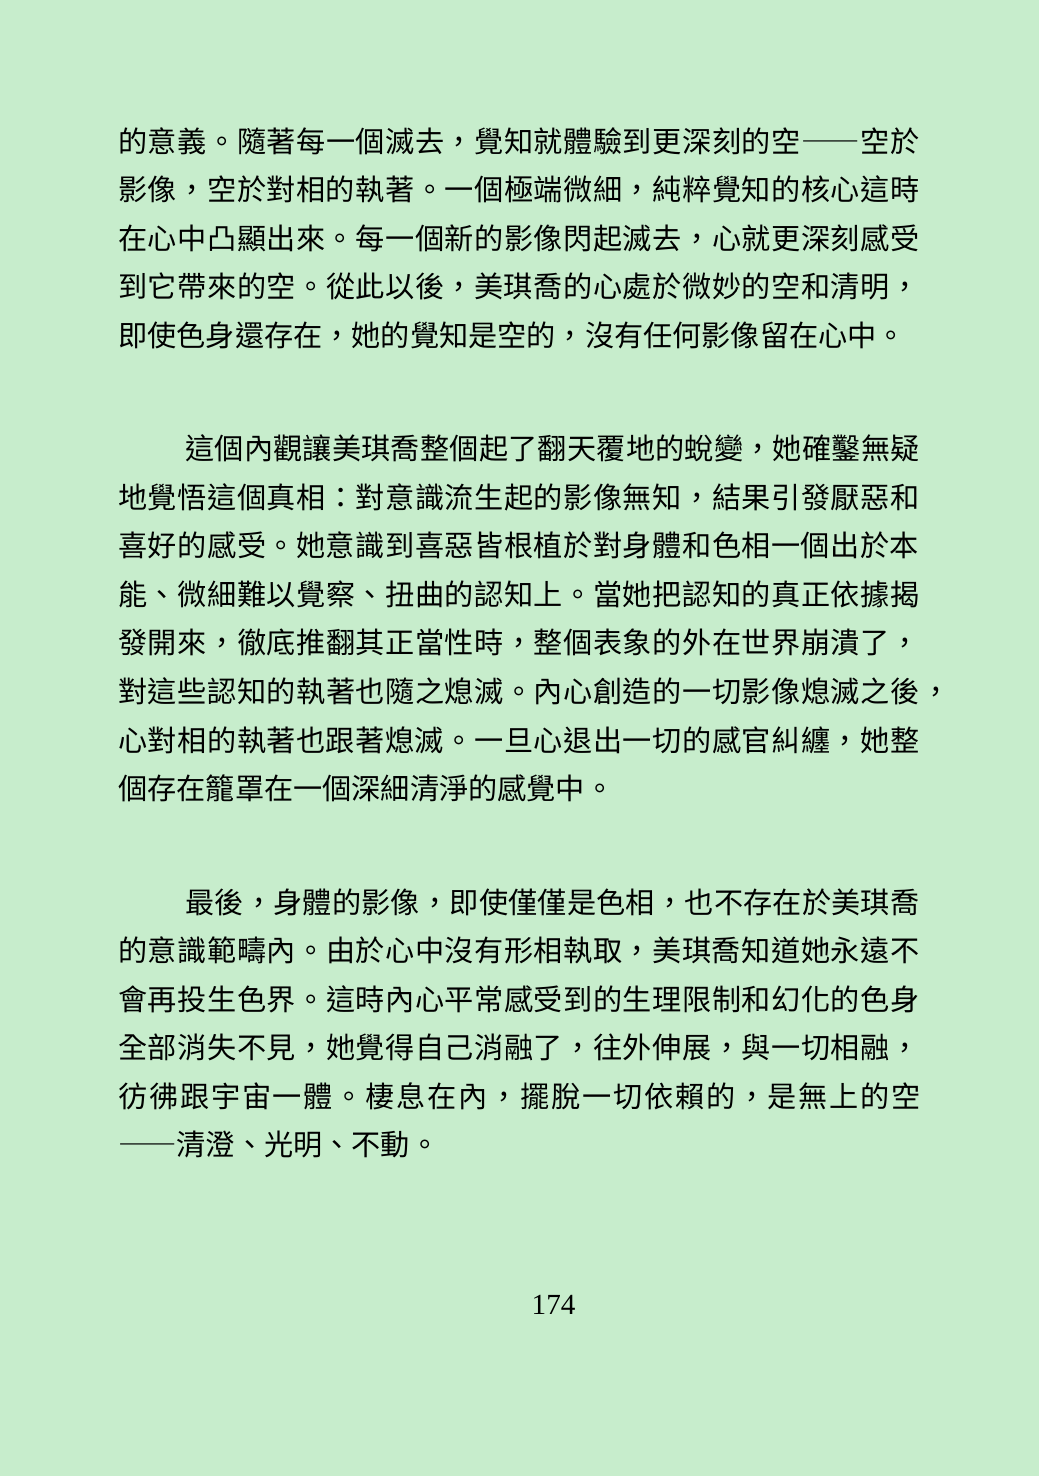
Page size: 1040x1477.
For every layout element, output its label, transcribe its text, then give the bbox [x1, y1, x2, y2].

text 最後，身體的影像，即使僅僅是色相，也不存在於美琪喬的意識範疇內。由於心中沒有形相執取，美琪喬知道她永遠不會再投生色界。這時內心平常感受到的生理限制和幻化的色身全部消失不見，她覺得自己消融了，往外伸展，與一切相融，彷彿跟宇宙一體。棲息在內，擺脫一切依賴的，是無上的空——清澄、光明、不動。 [118, 879, 921, 1164]
text 的意義。隨著每一個滅去，覺知就體驗到更深刻的空——空於影像，空於對相的執著。一個極端微細，純粹覺知的核心這時在心中凸顯出來。每一個新的影像閃起滅去，心就更深刻感受到它帶來的空。從此以後，美琪喬的心處於微妙的空和清明，即使色身還存在，她的覺知是空的，沒有任何影像留在心中。 [118, 118, 921, 354]
text 這個內觀讓美琪喬整個起了翻天覆地的蛻變，她確鑿無疑地覺悟這個真相：對意識流生起的影像無知，結果引發厭惡和喜好的感受。她意識到喜惡皆根植於對身體和色相一個出於本能、微細難以覺察、扭曲的認知上。當她把認知的真正依據揭發開來，徹底推翻其正當性時，整個表象的外在世界崩潰了，對這些認知的執著也隨之熄滅。內心創造的一切影像熄滅之後，心對相的執著也跟著熄滅。一旦心退出一切的感官糾纏，她整個存在籠罩在一個深細清淨的感覺中。 [118, 426, 921, 808]
